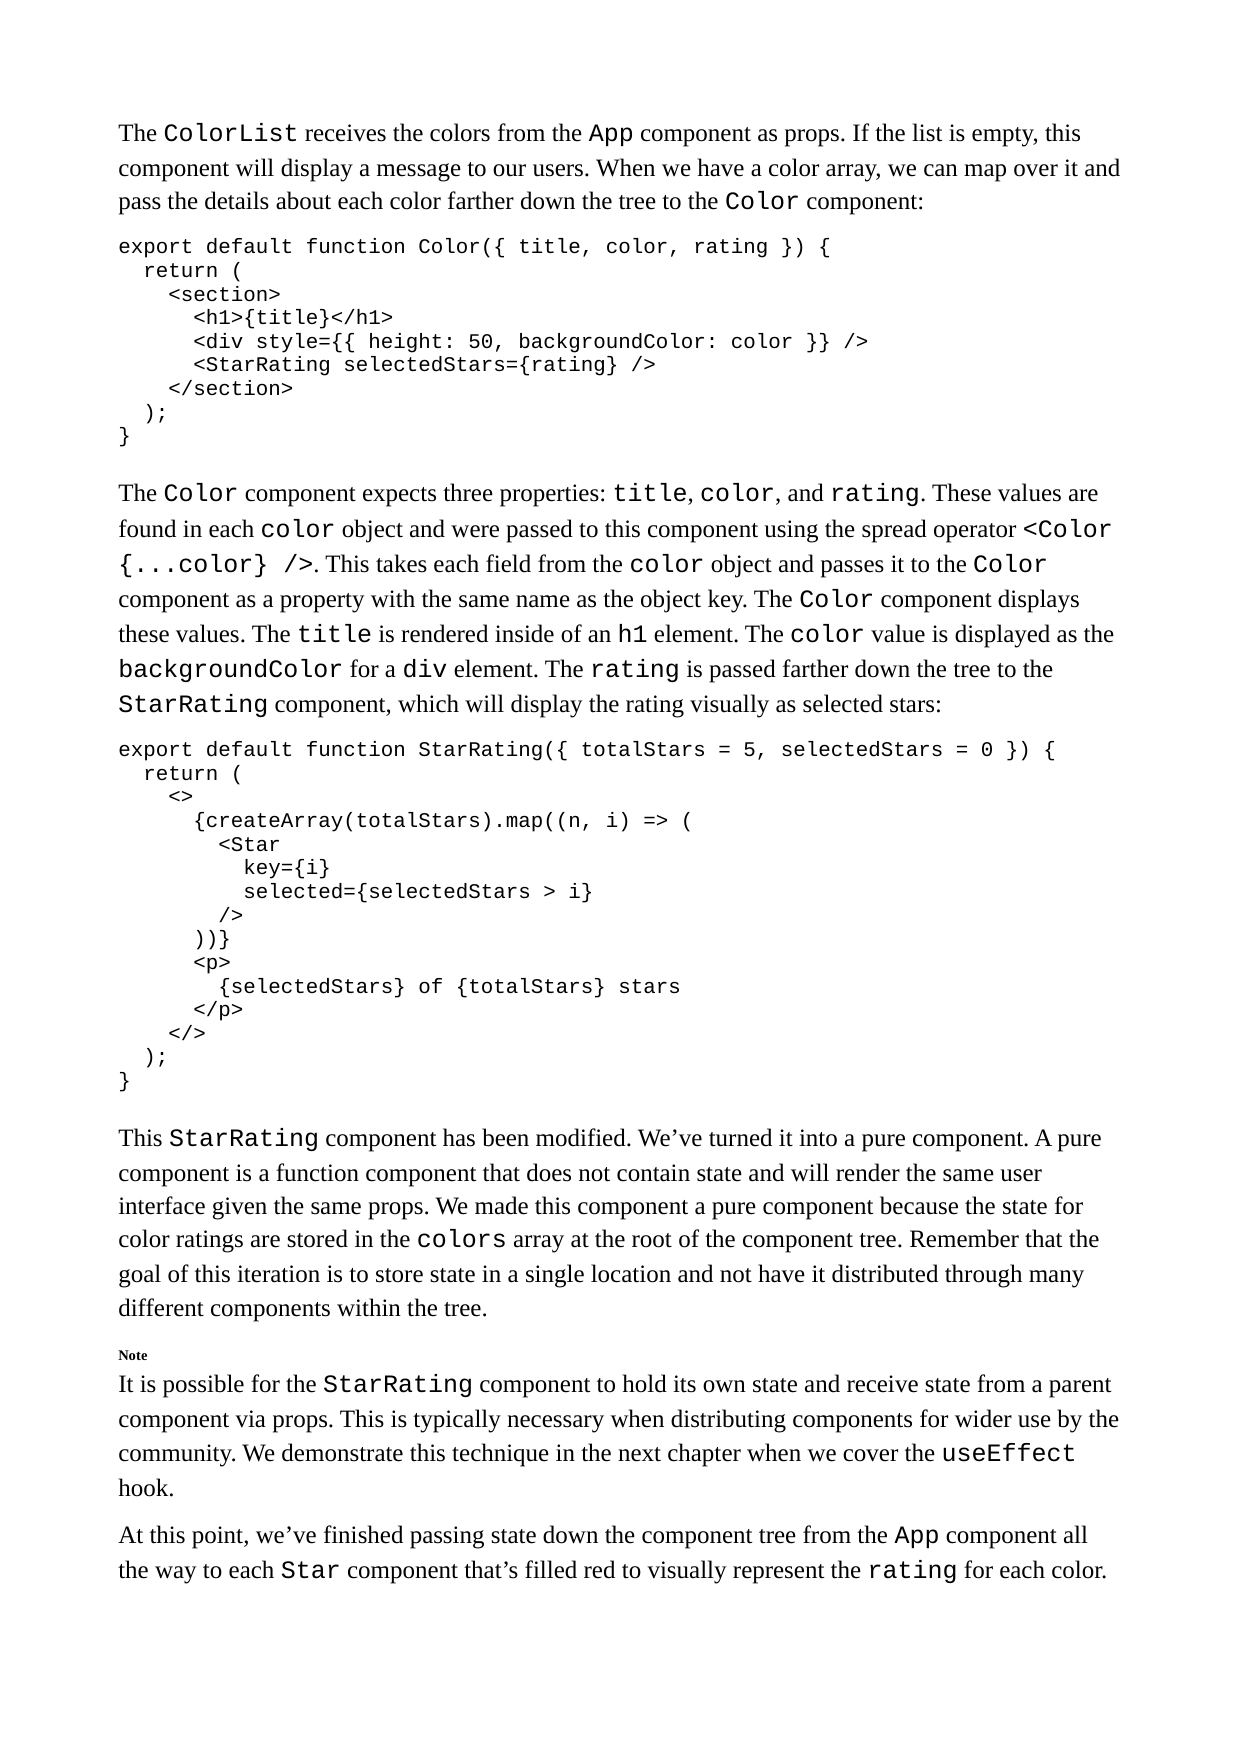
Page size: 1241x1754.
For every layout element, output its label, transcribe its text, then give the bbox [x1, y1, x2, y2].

text return ( [118, 260, 1122, 283]
text It is possible for the StarRating component to hold its own state and receive state from a parent component via props. This is typically necessary when distributing components for wider use by the community. We demonstrate this technique in the next chapter when we cover the useEffect hook. [118, 1369, 1122, 1501]
text return ( [118, 763, 1122, 786]
text ); [118, 402, 1122, 425]
text ); [118, 1047, 1122, 1070]
text /> [118, 905, 1122, 928]
text <StarRating selectedStars={rating} /> [118, 354, 1122, 378]
text <> [118, 786, 1122, 810]
text } [118, 425, 1122, 449]
text <h1>{title}</h1> [118, 307, 1122, 331]
text </section> [118, 378, 1122, 402]
text <Star [118, 834, 1122, 857]
text {selectedStars} of {totalStars} stars [118, 976, 1122, 999]
text export default function Color({ title, color, rating }) { [118, 236, 1122, 260]
text } [118, 1070, 1122, 1094]
text <div style={{ height: 50, backgroundColor: color }} /> [118, 331, 1122, 354]
text The Color component expects three properties: title, color, and rating. These values are found in each color object and were passed to this component using the spread operator <Color {...color} />. This takes each field from the color object and passes it to the Color component as a property with the same name as the object key. The Color component displays these values. The title is rendered inside of an h1 element. The color value is displayed as the backgroundColor for a div element. The rating is passed farther down the tree to the StarRating component, which will display the rating visually as selected stars: [118, 478, 1122, 720]
text selected={selectedStars > i} [118, 881, 1122, 905]
text The ColorList receives the colors from the App component as props. If the list is empty, this component will display a message to our users. When we have a color array, we can map over it and pass the details about each color farther down the tree to the Color component: [118, 118, 1122, 217]
text ))} [118, 928, 1122, 952]
text {createArray(totalStars).map((n, i) => ( [118, 810, 1122, 834]
text </p> [118, 999, 1122, 1023]
text At this point, we’ve finished passing state down the component tree from the App component all the way to each Star component that’s filled red to visually represent the rating for each color. [118, 1520, 1122, 1586]
text key={i} [118, 857, 1122, 881]
text export default function StarRating({ totalStars = 5, selectedStars = 0 }) { [118, 739, 1122, 763]
text </> [118, 1023, 1122, 1047]
text <section> [118, 283, 1122, 307]
text <p> [118, 952, 1122, 976]
text This StarRating component has been modified. We’ve turned it into a pure component. A pure component is a function component that does not contain state and will render the same user interface given the same props. We made this component a pure component because the state for color ratings are stored in the colors array at the root of the component tree. Remember that the goal of this iteration is to store state in a single location and not have it distributed through many different components within the tree. [118, 1123, 1122, 1321]
subtitle Note [118, 1346, 1122, 1363]
